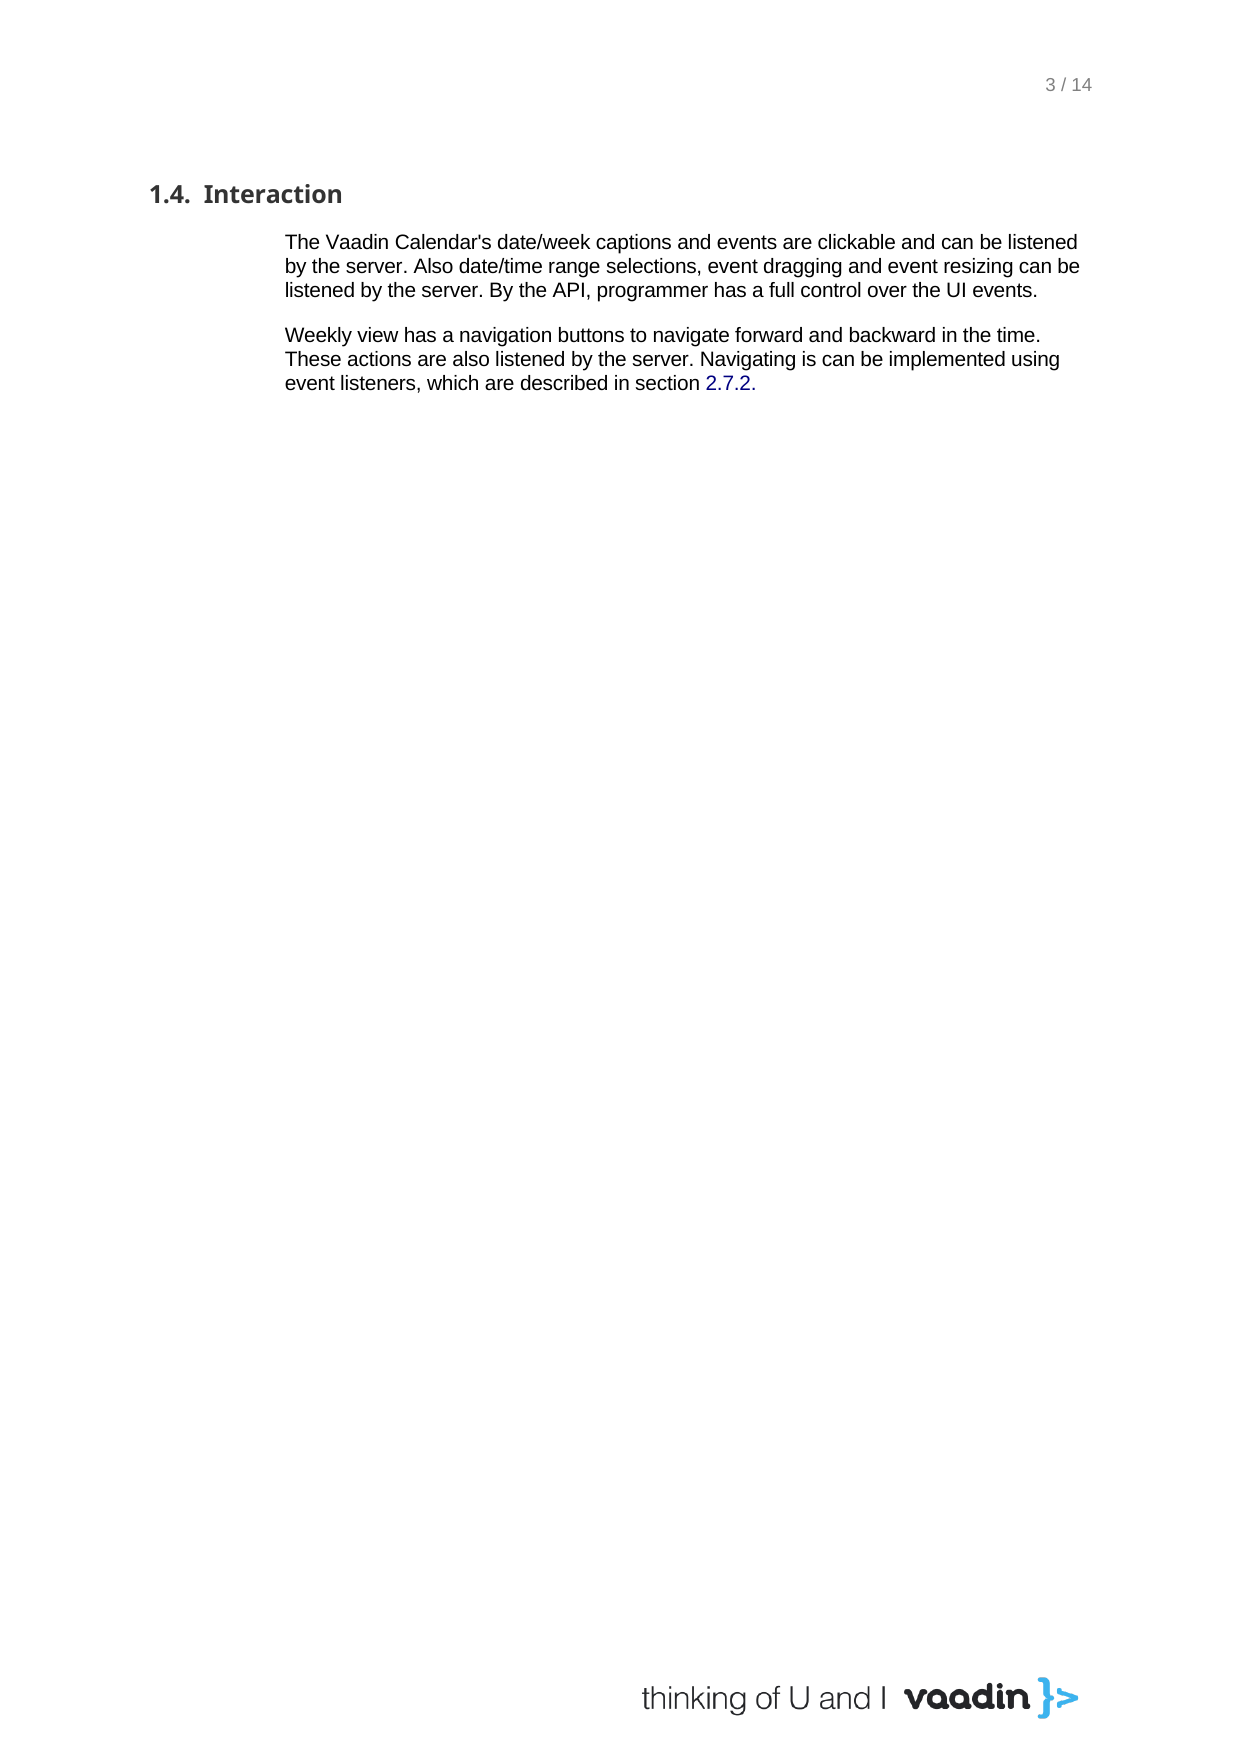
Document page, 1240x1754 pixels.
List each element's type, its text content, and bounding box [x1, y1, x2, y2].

picture [641, 1673, 1081, 1721]
text The Vaadin Calendar's date/week captions and events are clickable and can be listened by the server. Also date/time range selections, event dragging and event resizing can be listened by the server. By the API, programmer has a full control over the UI events. [284, 230, 1092, 302]
subtitle Interaction [149, 177, 1092, 211]
text Weekly view has a navigation buttons to navigate forward and backward in the time. These actions are also listened by the server. Navigating is can be implemented using event listeners, which are described in section 2.7.2. [284, 323, 1092, 394]
